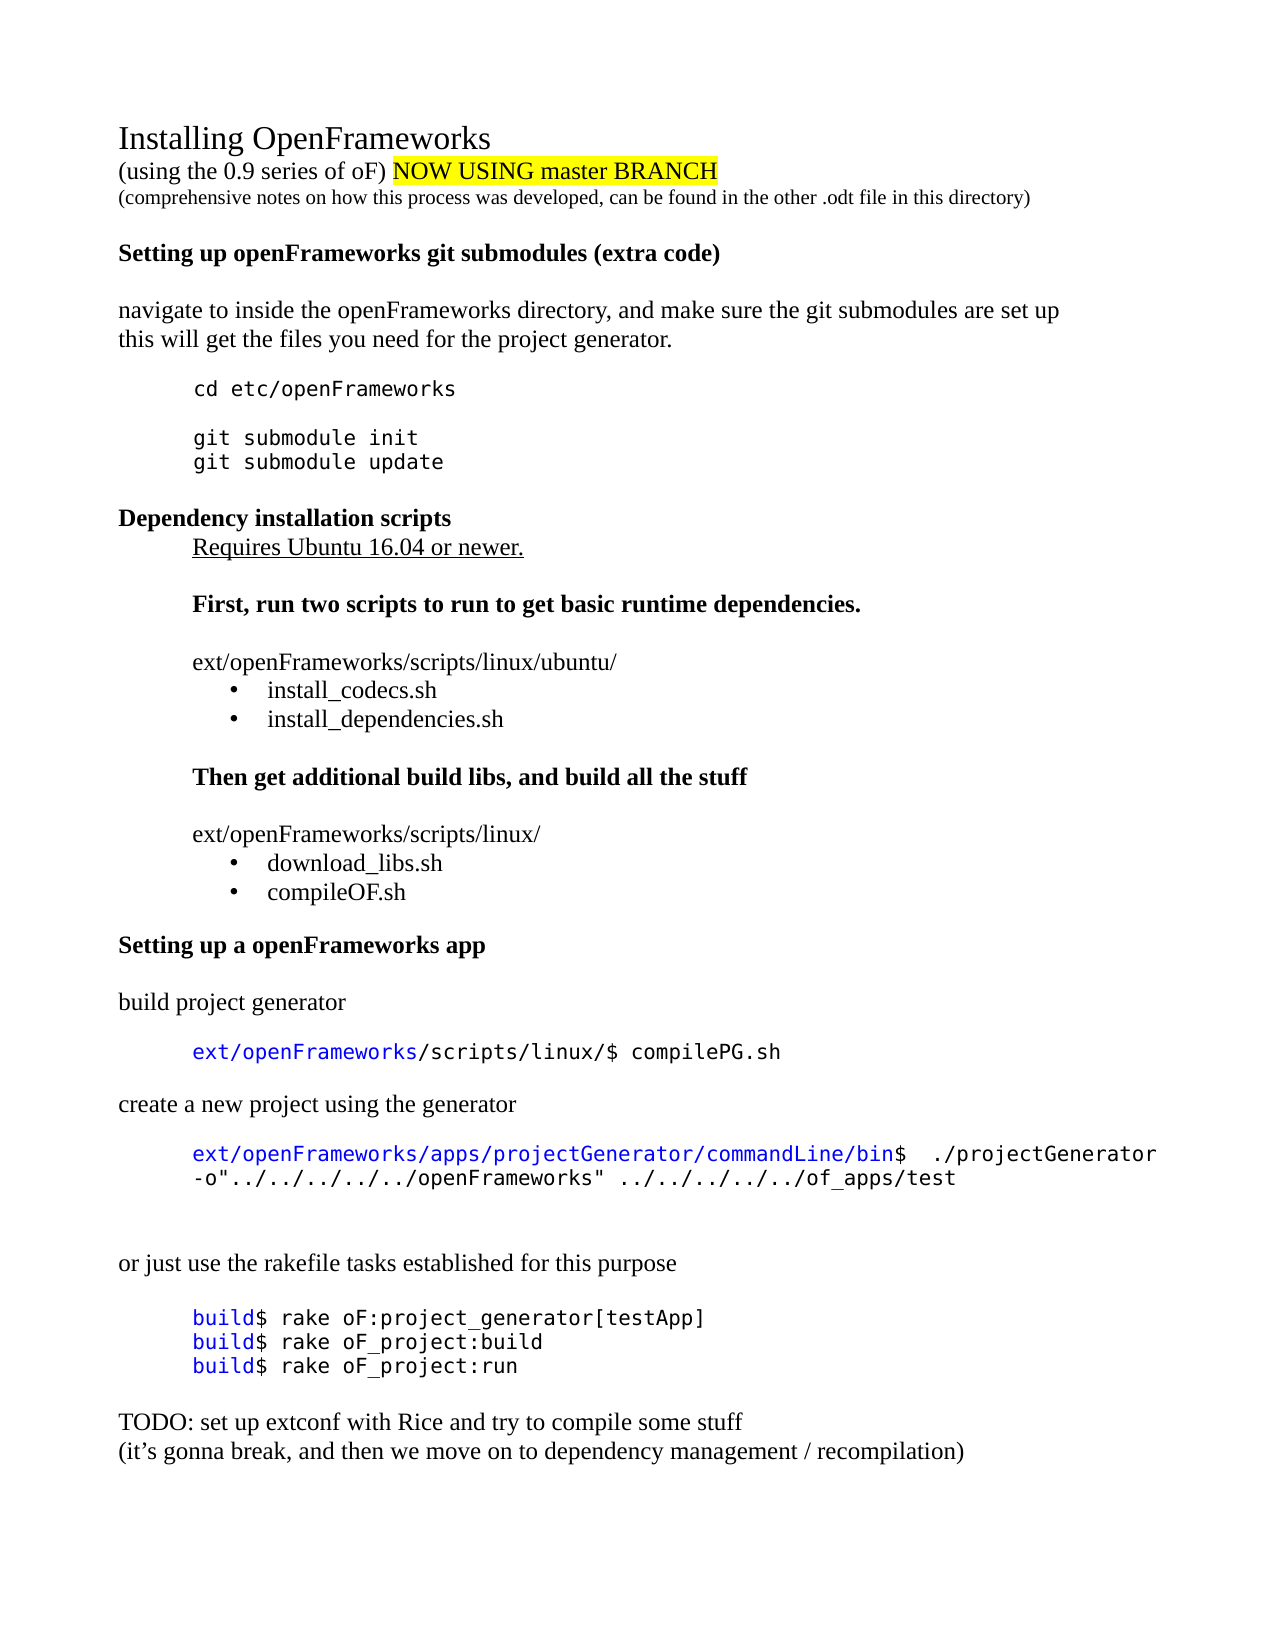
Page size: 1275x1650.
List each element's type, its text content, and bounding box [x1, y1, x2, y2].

list install_codecs.sh [229, 676, 1157, 704]
list download_libs.sh [229, 848, 1157, 877]
text (comprehensive notes on how this process was developed, can be found in the other .odt file in this directory) [118, 185, 1157, 238]
text ext/openFrameworks/scripts/linux/$ compilePG.sh [192, 1040, 1157, 1065]
text ext/openFrameworks/apps/projectGenerator/commandLine/bin$ ./projectGenerator -o"../../../../../openFrameworks" ../../../../../of_apps/test [192, 1142, 1157, 1191]
text build$ rake oF:project_generator[testApp] [118, 1306, 1157, 1330]
text Requires Ubuntu 16.04 or newer. [192, 532, 1157, 589]
text Installing OpenFrameworks [118, 118, 1157, 156]
text Then get additional build libs, and build all the stuff [192, 762, 1157, 791]
text build$ rake oF_project:build [118, 1330, 1157, 1354]
text First, run two scripts to run to get basic runtime dependencies. [192, 589, 1157, 647]
text build project generator [118, 987, 1157, 1016]
text Dependency installation scripts [118, 503, 1157, 532]
text Setting up a openFrameworks app [118, 930, 1157, 959]
list install_dependencies.sh [229, 704, 1157, 733]
text build$ rake oF_project:run [118, 1354, 1157, 1378]
text navigate to inside the openFrameworks directory, and make sure the git submodules are set up [118, 296, 1157, 324]
text (using the 0.9 series of oF) NOW USING master BRANCH [118, 156, 1157, 185]
text create a new project using the generator [118, 1089, 1157, 1118]
text ext/openFrameworks/scripts/linux/ubuntu/ [192, 647, 1157, 676]
text this will get the files you need for the project generator. [118, 324, 1157, 353]
text TODO: set up extconf with Rice and try to compile some stuff [118, 1407, 1157, 1436]
text Setting up openFrameworks git submodules (extra code) [118, 238, 1157, 267]
text git submodule update [193, 450, 1157, 474]
text (it’s gonna break, and then we move on to dependency management / recompilation) [118, 1436, 1157, 1464]
list compileOF.sh [229, 877, 1157, 906]
text or just use the rakefile tasks established for this purpose [118, 1248, 1157, 1277]
text cd etc/openFrameworks [193, 377, 1157, 402]
text git submodule init [193, 426, 1157, 450]
text ext/openFrameworks/scripts/linux/ [192, 819, 1157, 848]
